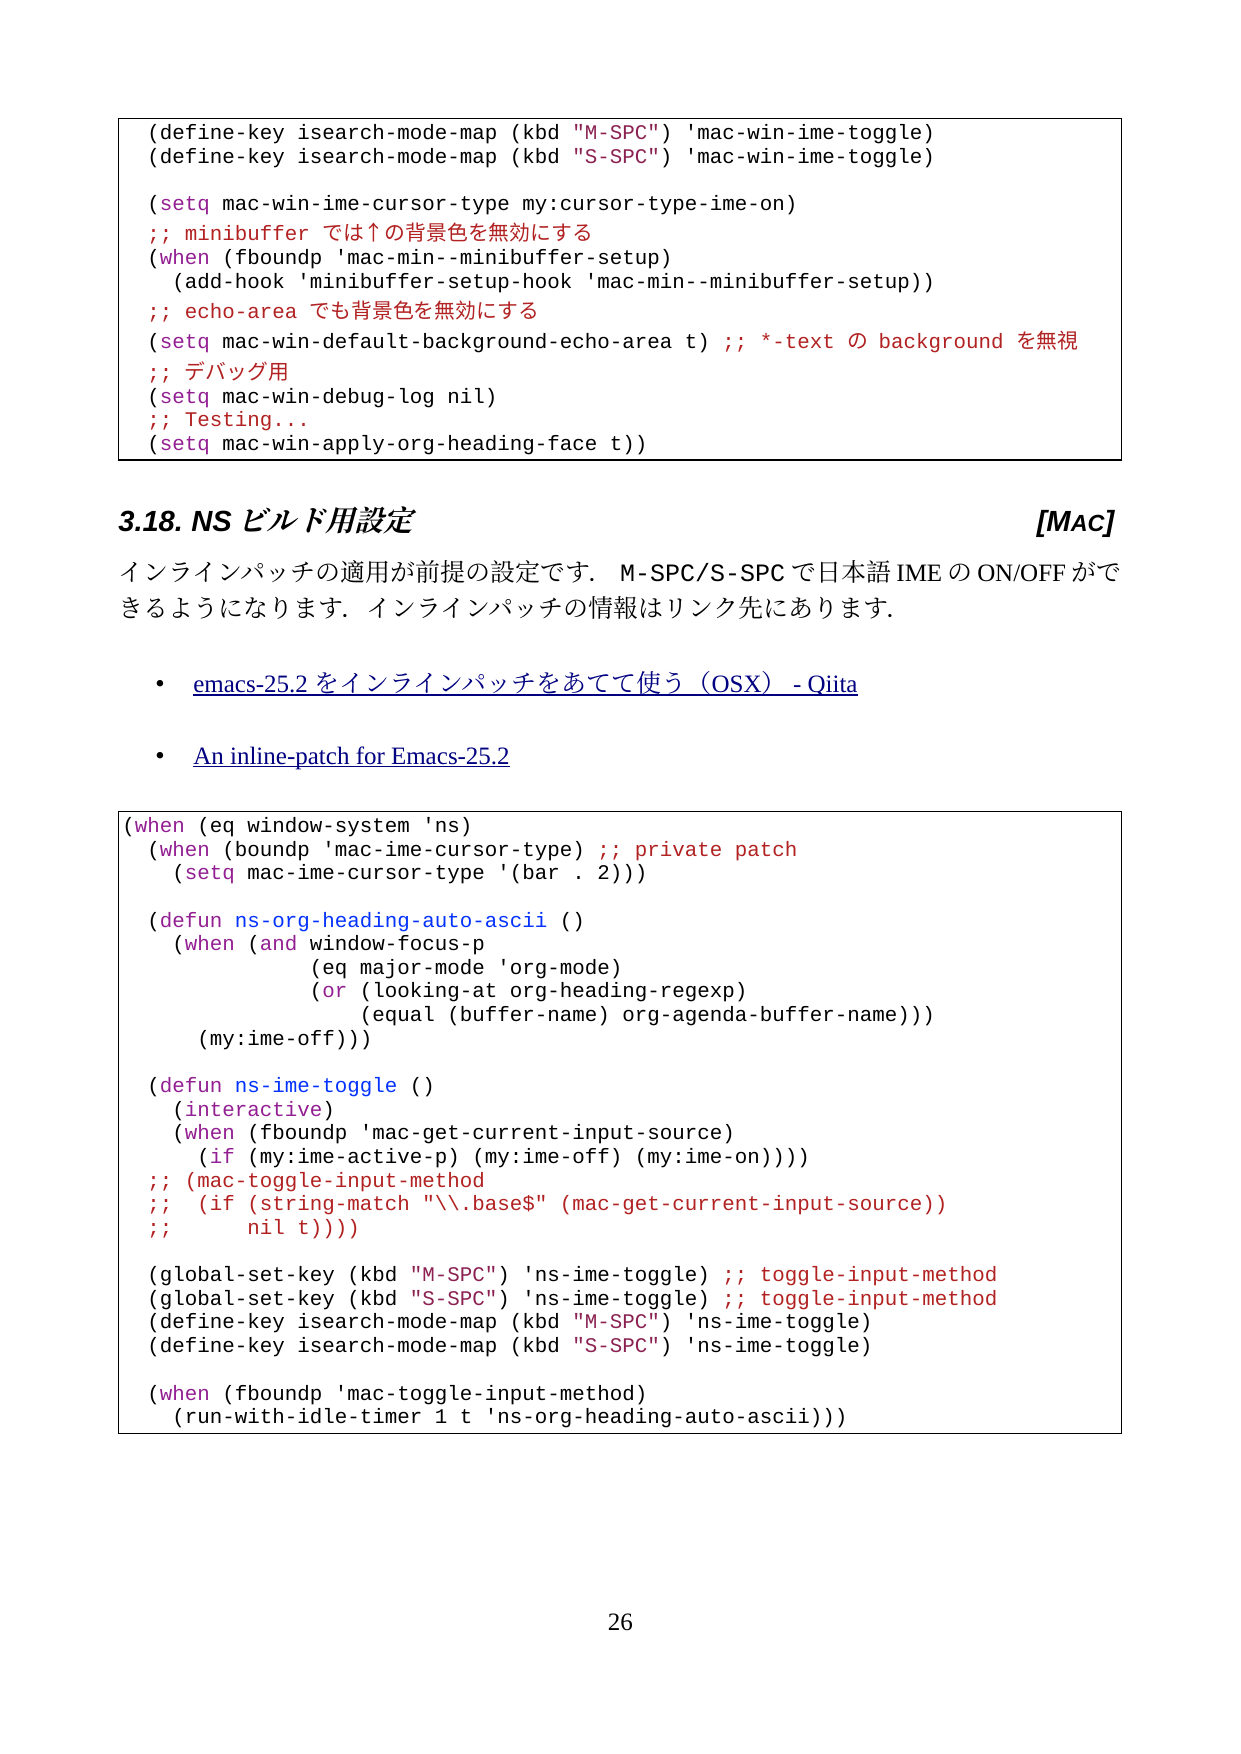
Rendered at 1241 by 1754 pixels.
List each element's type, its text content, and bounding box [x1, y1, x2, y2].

text (when (fboundp 'mac-min--minibuffer-setup) [119, 243, 1121, 267]
text (my:ime-off))) [119, 1024, 1121, 1047]
text (setq mac-win-ime-cursor-type my:cursor-type-ime-on) [119, 189, 1121, 213]
text ;; echo-area でも背景色を無効にする [119, 290, 1121, 321]
text (when (fboundp 'mac-toggle-input-method) [119, 1378, 1121, 1402]
text (define-key isearch-mode-map (kbd "M-SPC") 'ns-ime-toggle) [119, 1308, 1121, 1331]
text インラインパッチの適用が前提の設定です． M-SPC/S-SPC で日本語IMEのON/OFFができるようになります．インラインパッチの情報はリンク先にあります． [118, 552, 1122, 653]
text (setq mac-ime-cursor-type '(bar . 2))) [119, 858, 1121, 882]
text (equal (buffer-name) org-agenda-buffer-name))) [119, 1000, 1121, 1024]
text ;; minibuffer では↑の背景色を無効にする [119, 213, 1121, 243]
list emacs-25.2 をインラインパッチをあてて使う（OSX） - Qiita [156, 666, 1122, 728]
text (if (my:ime-active-p) (my:ime-off) (my:ime-on)))) [119, 1142, 1121, 1166]
text ;; (mac-toggle-input-method [119, 1166, 1121, 1189]
text (define-key isearch-mode-map (kbd "S-SPC") 'ns-ime-toggle) [119, 1331, 1121, 1355]
text (when (eq window-system 'ns) [119, 812, 1121, 835]
text (interactive) [119, 1095, 1121, 1118]
text (setq mac-win-apply-org-heading-face t)) [119, 429, 1121, 459]
text ;; (if (string-match "\\.base$" (mac-get-current-input-source)) [119, 1189, 1121, 1213]
subtitle NSビルド用設定 [Mac] [118, 498, 1122, 540]
text (run-with-idle-timer 1 t 'ns-org-heading-auto-ascii))) [119, 1402, 1121, 1433]
text (when (fboundp 'mac-get-current-input-source) [119, 1118, 1121, 1142]
text (or (looking-at org-heading-regexp) [119, 977, 1121, 1000]
text (global-set-key (kbd "M-SPC") 'ns-ime-toggle) ;; toggle-input-method [119, 1260, 1121, 1284]
text ;; nil t)))) [119, 1213, 1121, 1237]
text (defun ns-org-heading-auto-ascii () [119, 906, 1121, 929]
text (add-hook 'minibuffer-setup-hook 'mac-min--minibuffer-setup)) [119, 267, 1121, 290]
text ;; デバッグ用 [119, 351, 1121, 382]
text (defun ns-ime-toggle () [119, 1071, 1121, 1095]
text (eq major-mode 'org-mode) [119, 953, 1121, 977]
text ;; Testing... [119, 405, 1121, 429]
text (global-set-key (kbd "S-SPC") 'ns-ime-toggle) ;; toggle-input-method [119, 1284, 1121, 1308]
text (setq mac-win-default-background-echo-area t) ;; *-text の background を無視 [119, 321, 1121, 351]
text (define-key isearch-mode-map (kbd "S-SPC") 'mac-win-ime-toggle) [119, 142, 1121, 165]
text (define-key isearch-mode-map (kbd "M-SPC") 'mac-win-ime-toggle) [119, 119, 1121, 142]
text (when (boundp 'mac-ime-cursor-type) ;; private patch [119, 835, 1121, 858]
text (setq mac-win-debug-log nil) [119, 382, 1121, 405]
list An inline-patch for Emacs-25.2 [156, 741, 1122, 798]
text (when (and window-focus-p [119, 929, 1121, 953]
